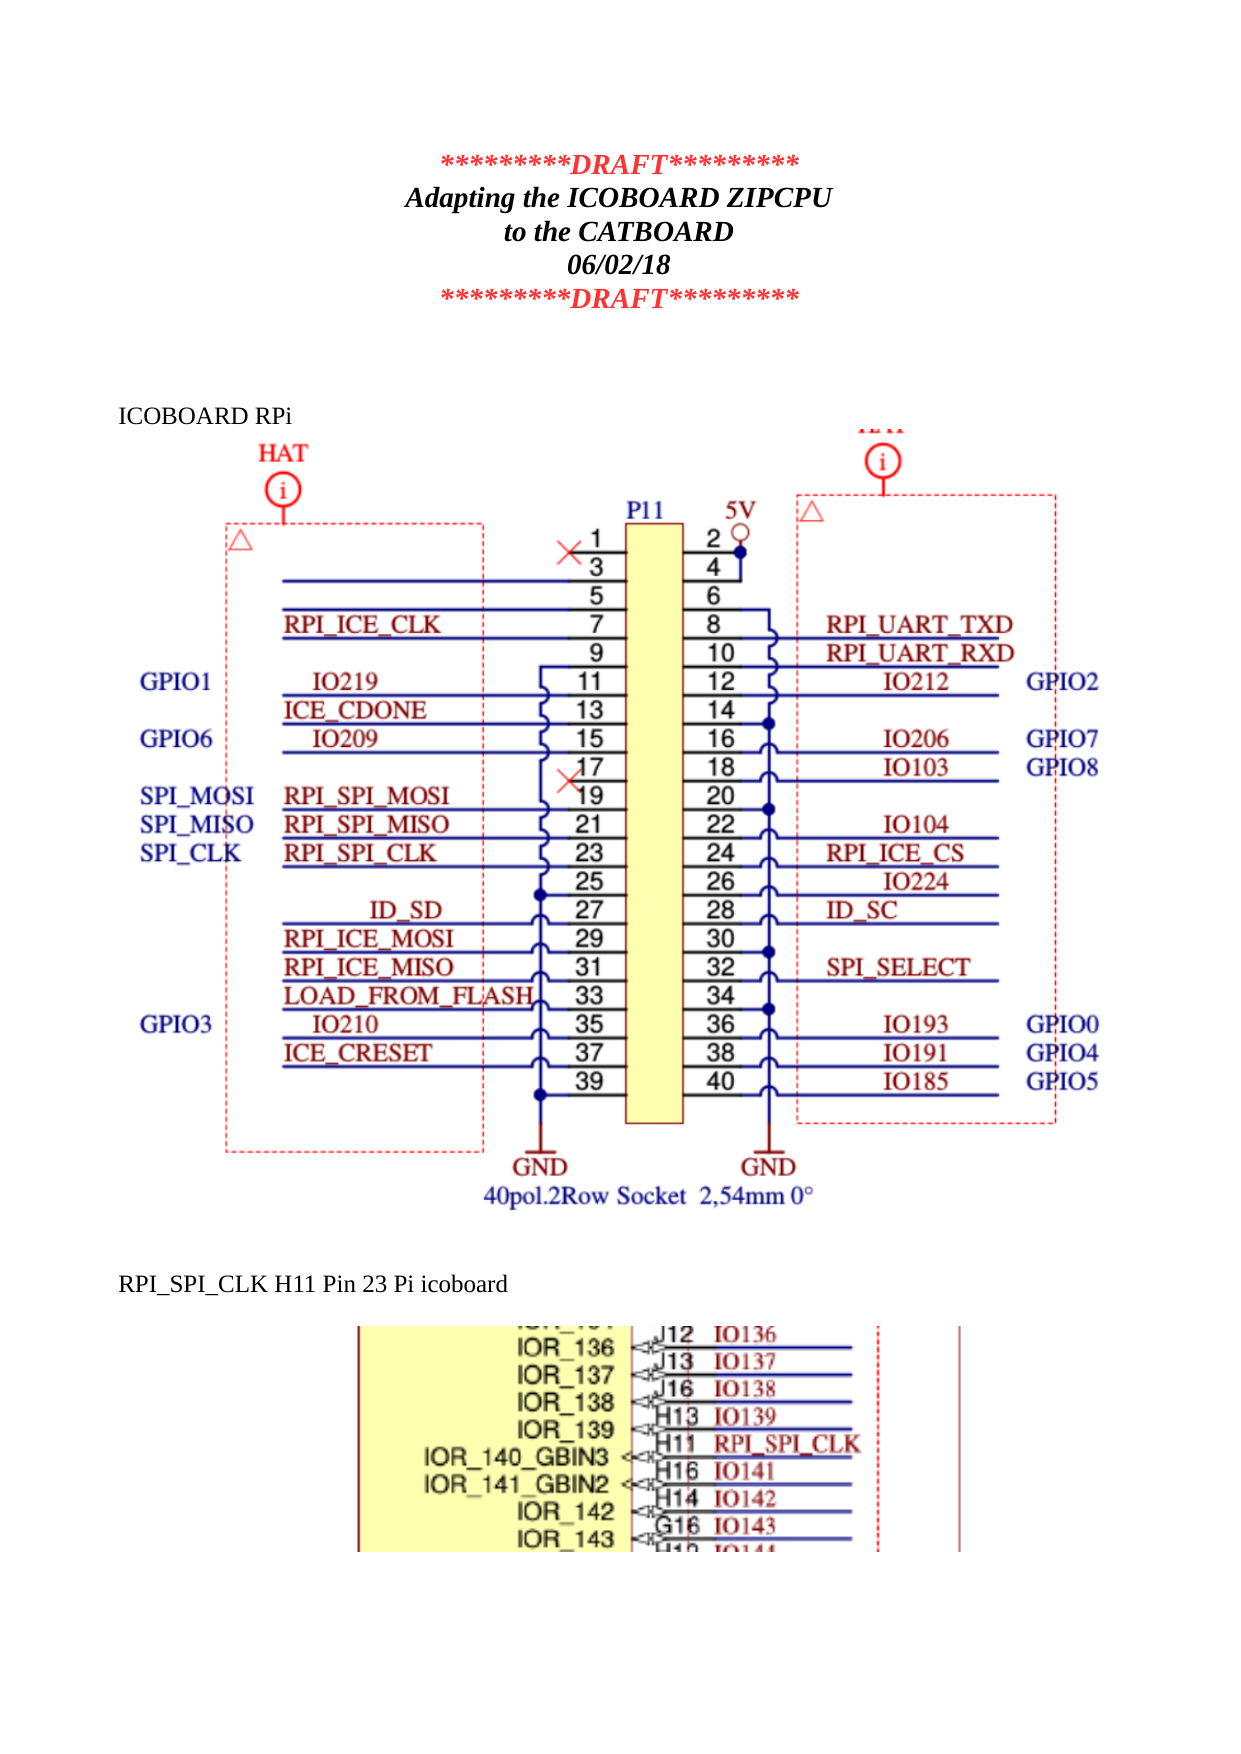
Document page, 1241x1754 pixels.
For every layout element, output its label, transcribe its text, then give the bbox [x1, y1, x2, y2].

picture [279, 1326, 961, 1552]
text to the CATBOARD [118, 214, 1122, 247]
picture [118, 429, 1123, 1212]
text Adapting the ICOBOARD ZIPCPU [118, 180, 1122, 214]
text RPI_SPI_CLK H11 Pin 23 Pi icoboard [118, 1269, 1122, 1297]
text *********DRAFT********* [118, 147, 1122, 180]
text ICOBOARD RPi [118, 401, 1122, 429]
text *********DRAFT********* [118, 281, 1122, 314]
text 06/02/18 [118, 247, 1122, 281]
